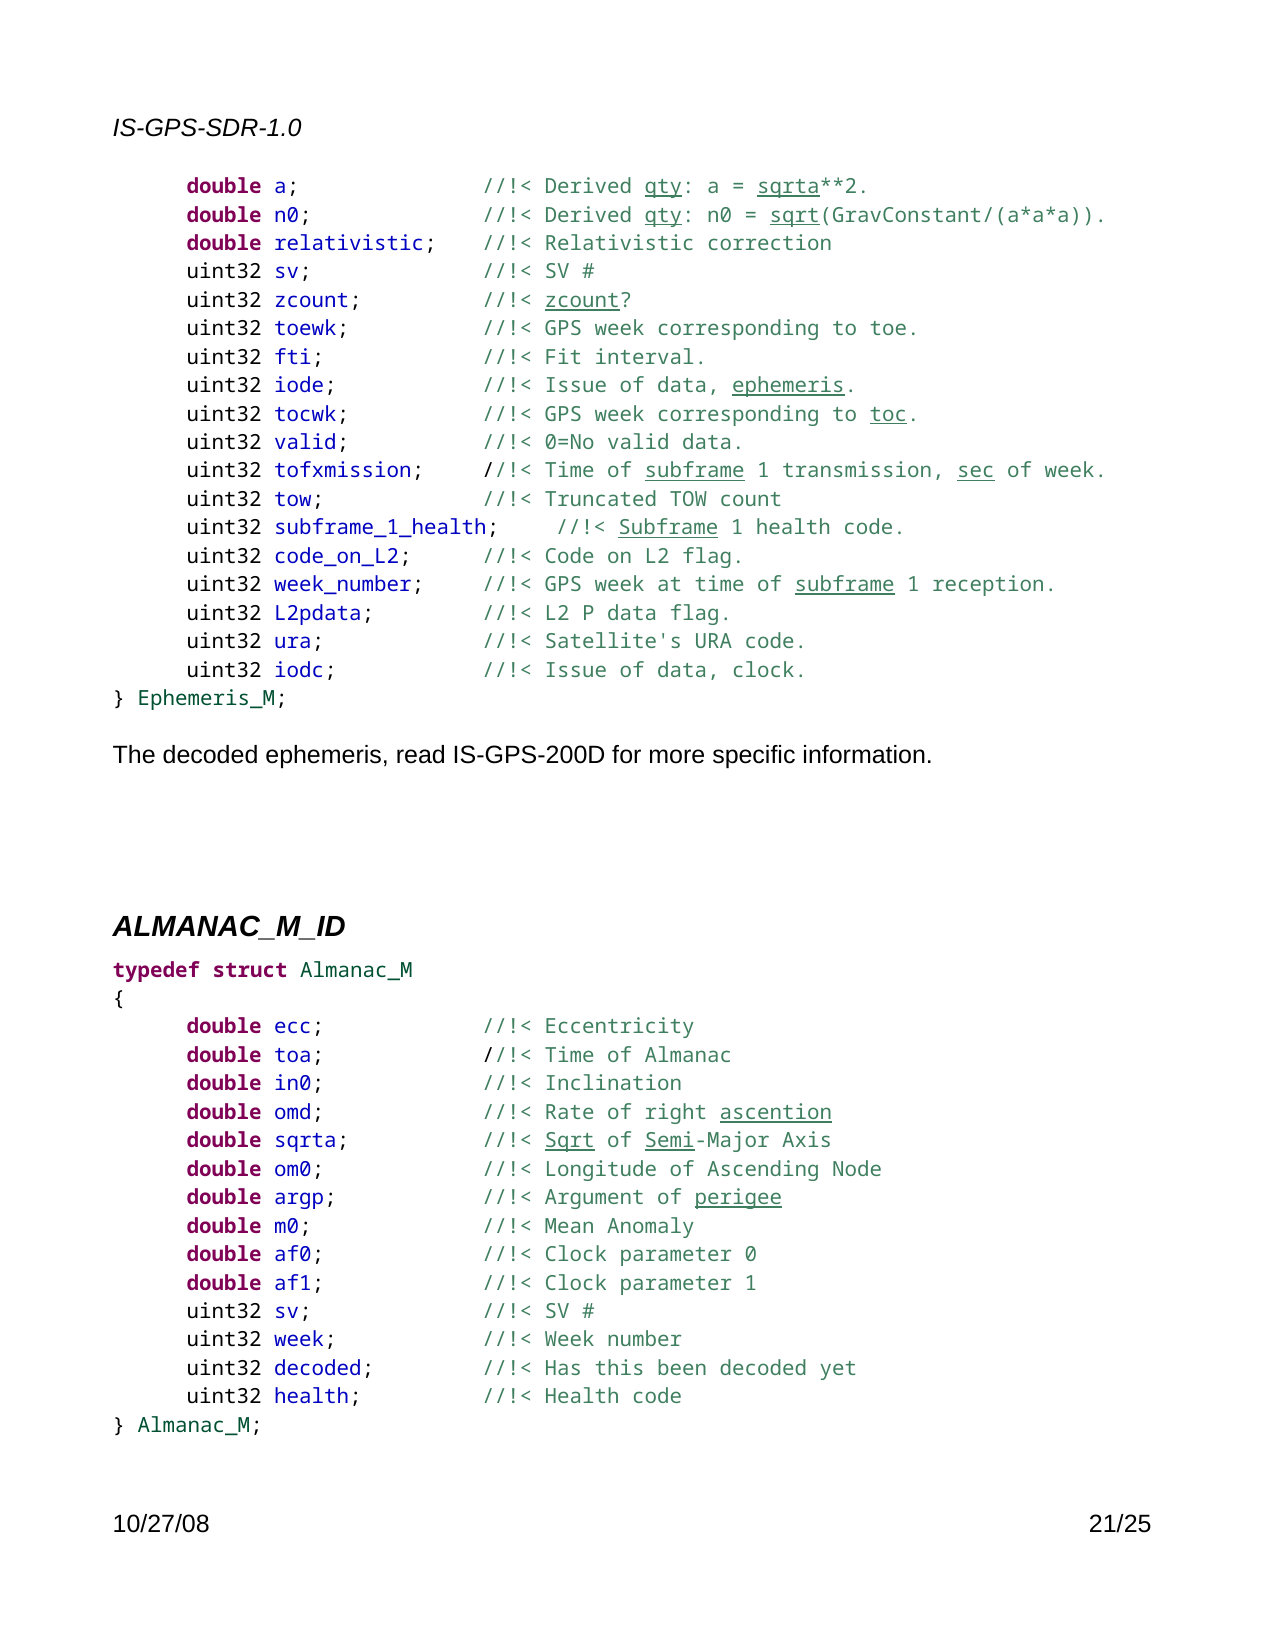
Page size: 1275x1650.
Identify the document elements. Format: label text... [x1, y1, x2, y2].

subtitle ALMANAC_M_ID [112, 909, 1162, 942]
text The decoded ephemeris, read IS-GPS-200D for more specific information. [112, 740, 1162, 769]
text double in0; //!< Inclination [112, 1068, 1162, 1097]
text uint32 decoded; //!< Has this been decoded yet [112, 1353, 1162, 1381]
text double relativistic; //!< Relativistic correction [112, 228, 1162, 257]
text double om0; //!< Longitude of Ascending Node [112, 1154, 1162, 1182]
text uint32 week_number; //!< GPS week at time of subframe 1 reception. [112, 569, 1162, 598]
text uint32 tofxmission; //!< Time of subframe 1 transmission, sec of week. [112, 456, 1162, 484]
text uint32 health; //!< Health code [112, 1381, 1162, 1410]
text uint32 iode; //!< Issue of data, ephemeris. [112, 370, 1162, 399]
text double af0; //!< Clock parameter 0 [112, 1239, 1162, 1268]
text } Almanac_M; [112, 1410, 1162, 1438]
text uint32 fti; //!< Fit interval. [112, 342, 1162, 370]
text typedef struct Almanac_M [112, 955, 1162, 983]
text uint32 zcount; //!< zcount? [112, 285, 1162, 313]
text double toa; //!< Time of Almanac [112, 1040, 1162, 1068]
text uint32 L2pdata; //!< L2 P data flag. [112, 598, 1162, 626]
text uint32 ura; //!< Satellite's URA code. [112, 626, 1162, 655]
text double ecc; //!< Eccentricity [112, 1012, 1162, 1040]
text uint32 sv; //!< SV # [112, 257, 1162, 285]
text uint32 code_on_L2; //!< Code on L2 flag. [112, 541, 1162, 569]
text uint32 iodc; //!< Issue of data, clock. [112, 655, 1162, 683]
text double a; //!< Derived qty: a = sqrta**2. [112, 171, 1162, 200]
text uint32 subframe_1_health; //!< Subframe 1 health code. [112, 512, 1162, 541]
text double omd; //!< Rate of right ascention [112, 1097, 1162, 1125]
text uint32 week; //!< Week number [112, 1324, 1162, 1353]
text double m0; //!< Mean Anomaly [112, 1211, 1162, 1239]
text { [112, 983, 1162, 1012]
text double af1; //!< Clock parameter 1 [112, 1268, 1162, 1296]
text uint32 toewk; //!< GPS week corresponding to toe. [112, 313, 1162, 342]
text } Ephemeris_M; [112, 683, 1162, 712]
text double n0; //!< Derived qty: n0 = sqrt(GravConstant/(a*a*a)). [112, 200, 1162, 228]
text uint32 sv; //!< SV # [112, 1296, 1162, 1324]
text uint32 valid; //!< 0=No valid data. [112, 427, 1162, 456]
text double argp; //!< Argument of perigee [112, 1182, 1162, 1211]
text uint32 tocwk; //!< GPS week corresponding to toc. [112, 399, 1162, 427]
text double sqrta; //!< Sqrt of Semi-Major Axis [112, 1125, 1162, 1154]
text uint32 tow; //!< Truncated TOW count [112, 484, 1162, 512]
